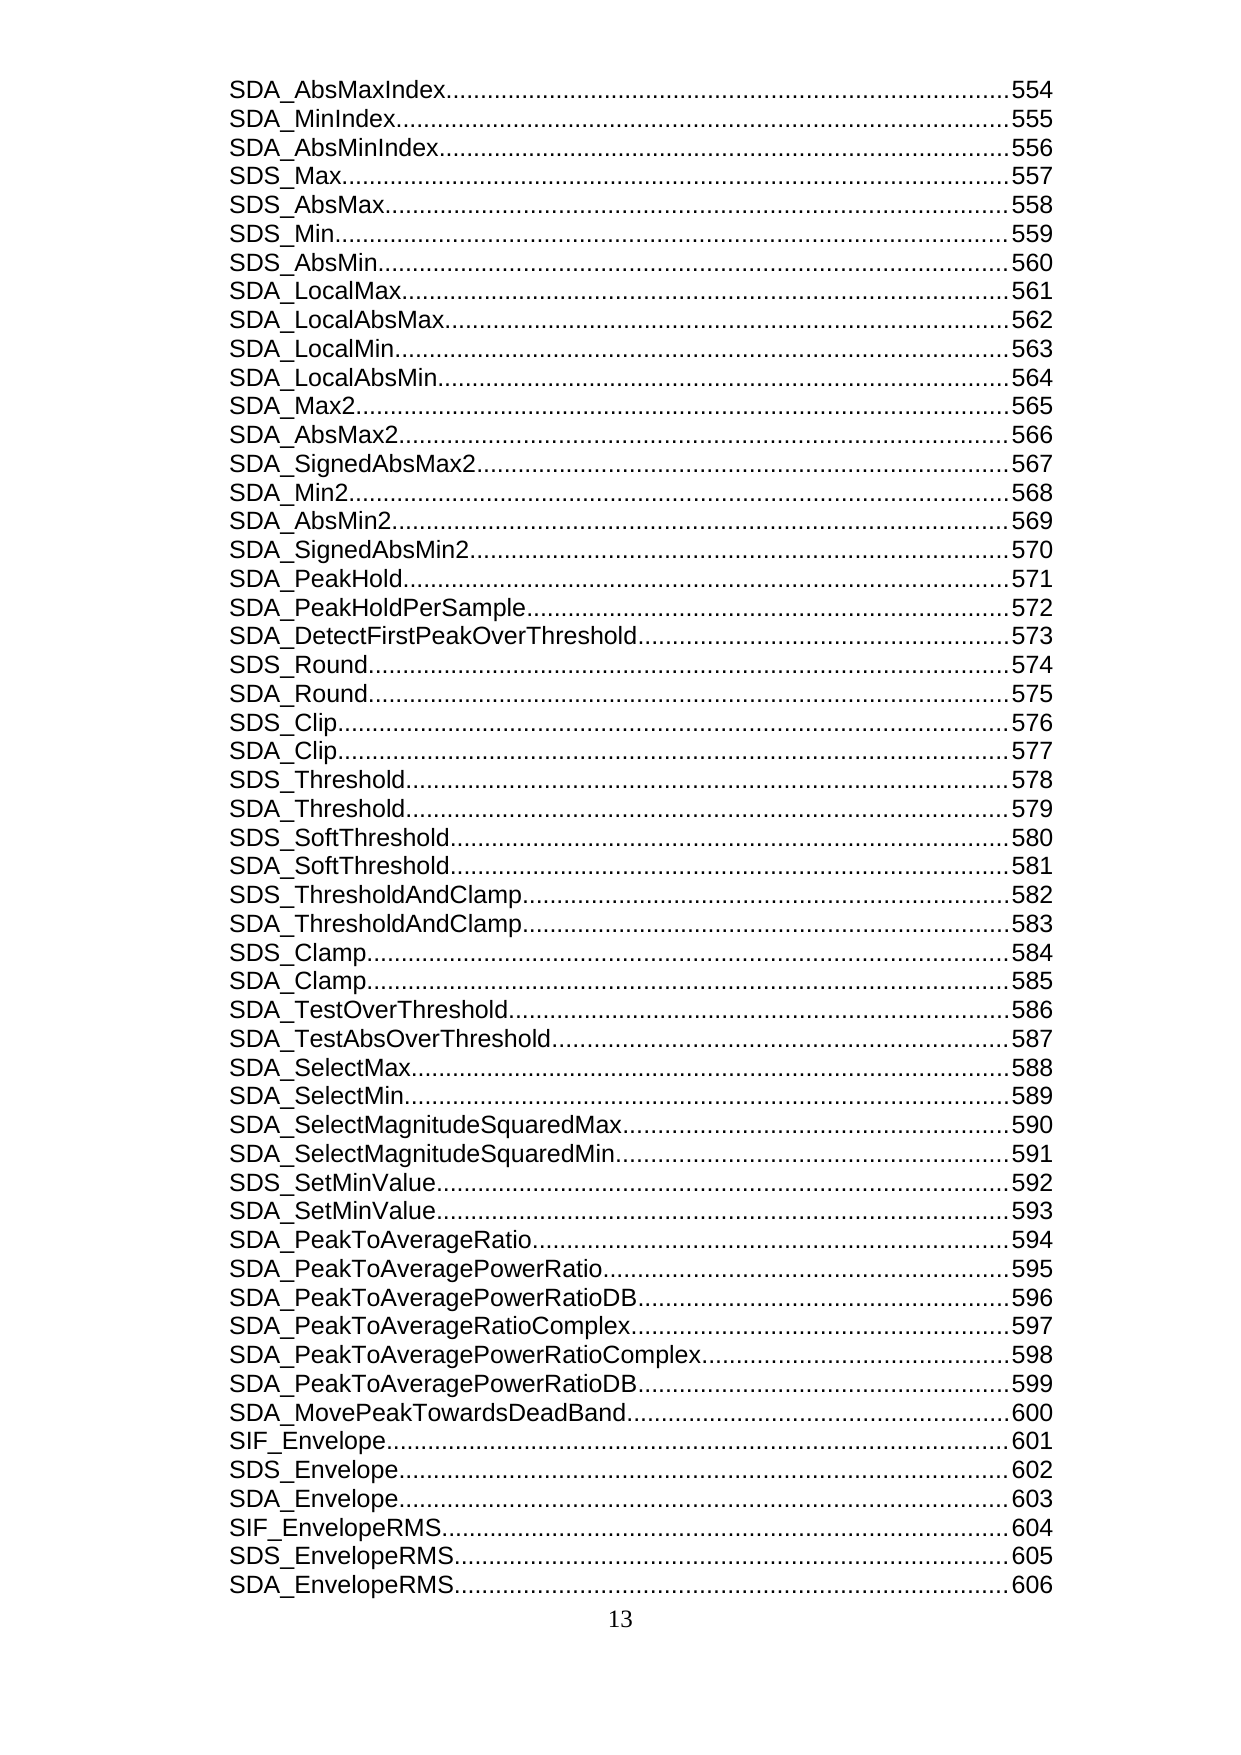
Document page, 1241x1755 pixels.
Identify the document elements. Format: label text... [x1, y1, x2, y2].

text SDA_ThresholdAndClamp 583 [229, 909, 1053, 937]
text SDA_Envelope 603 [229, 1484, 1053, 1512]
text SDS_Threshold 578 [229, 765, 1053, 794]
text SDA_Clamp 585 [229, 966, 1053, 995]
text SDS_ThresholdAndClamp 582 [229, 880, 1053, 909]
text SDS_Clamp 584 [229, 937, 1053, 966]
text SDA_Round 575 [229, 679, 1053, 707]
text SDA_LocalAbsMax 562 [229, 305, 1053, 334]
text SDA_SetMinValue 593 [229, 1196, 1053, 1225]
text SDA_SoftThreshold 581 [229, 851, 1053, 880]
text SDA_Min2 568 [229, 477, 1053, 506]
text SDS_Max 557 [229, 161, 1053, 190]
text SDA_SelectMin 589 [229, 1081, 1053, 1110]
text SDA_SignedAbsMin2 570 [229, 535, 1053, 564]
text SDA_PeakHold 571 [229, 564, 1053, 592]
text SDA_SelectMagnitudeSquaredMax 590 [229, 1110, 1053, 1139]
text SDA_AbsMax2 566 [229, 420, 1053, 449]
text SDA_LocalAbsMin 564 [229, 362, 1053, 391]
text SDS_Round 574 [229, 650, 1053, 679]
text SDS_Min 559 [229, 219, 1053, 247]
text SDS_AbsMax 558 [229, 190, 1053, 219]
text SIF_Envelope 601 [229, 1426, 1053, 1455]
text SDA_PeakToAverageRatioComplex 597 [229, 1311, 1053, 1340]
text SDA_SelectMagnitudeSquaredMin 591 [229, 1139, 1053, 1167]
text SDA_AbsMin2 569 [229, 506, 1053, 535]
text SDA_SelectMax 588 [229, 1052, 1053, 1081]
text SDA_AbsMaxIndex 554 [229, 75, 1053, 104]
text SDA_LocalMin 563 [229, 334, 1053, 362]
text SDS_SetMinValue 592 [229, 1167, 1053, 1196]
text SDA_AbsMinIndex 556 [229, 132, 1053, 161]
text SIF_EnvelopeRMS 604 [229, 1512, 1053, 1541]
text SDA_DetectFirstPeakOverThreshold 573 [229, 621, 1053, 650]
text SDA_SignedAbsMax2 567 [229, 449, 1053, 477]
text SDS_AbsMin 560 [229, 247, 1053, 276]
text SDA_TestOverThreshold 586 [229, 995, 1053, 1024]
text SDS_SoftThreshold 580 [229, 822, 1053, 851]
text SDA_PeakToAveragePowerRatioComplex 598 [229, 1340, 1053, 1369]
text SDA_EnvelopeRMS 606 [229, 1570, 1053, 1599]
text SDS_Envelope 602 [229, 1455, 1053, 1484]
text SDA_Clip 577 [229, 736, 1053, 765]
text SDA_LocalMax 561 [229, 276, 1053, 305]
text SDA_TestAbsOverThreshold 587 [229, 1024, 1053, 1052]
text SDA_Max2 565 [229, 391, 1053, 420]
text SDA_PeakToAveragePowerRatioDB 599 [229, 1369, 1053, 1397]
text SDS_EnvelopeRMS 605 [229, 1541, 1053, 1570]
text SDA_Threshold 579 [229, 794, 1053, 822]
text SDA_MinIndex 555 [229, 104, 1053, 132]
text SDA_MovePeakTowardsDeadBand 600 [229, 1397, 1053, 1426]
text SDA_PeakHoldPerSample 572 [229, 592, 1053, 621]
text SDA_PeakToAverageRatio 594 [229, 1225, 1053, 1254]
text SDS_Clip 576 [229, 707, 1053, 736]
text SDA_PeakToAveragePowerRatio 595 [229, 1254, 1053, 1282]
text SDA_PeakToAveragePowerRatioDB 596 [229, 1282, 1053, 1311]
